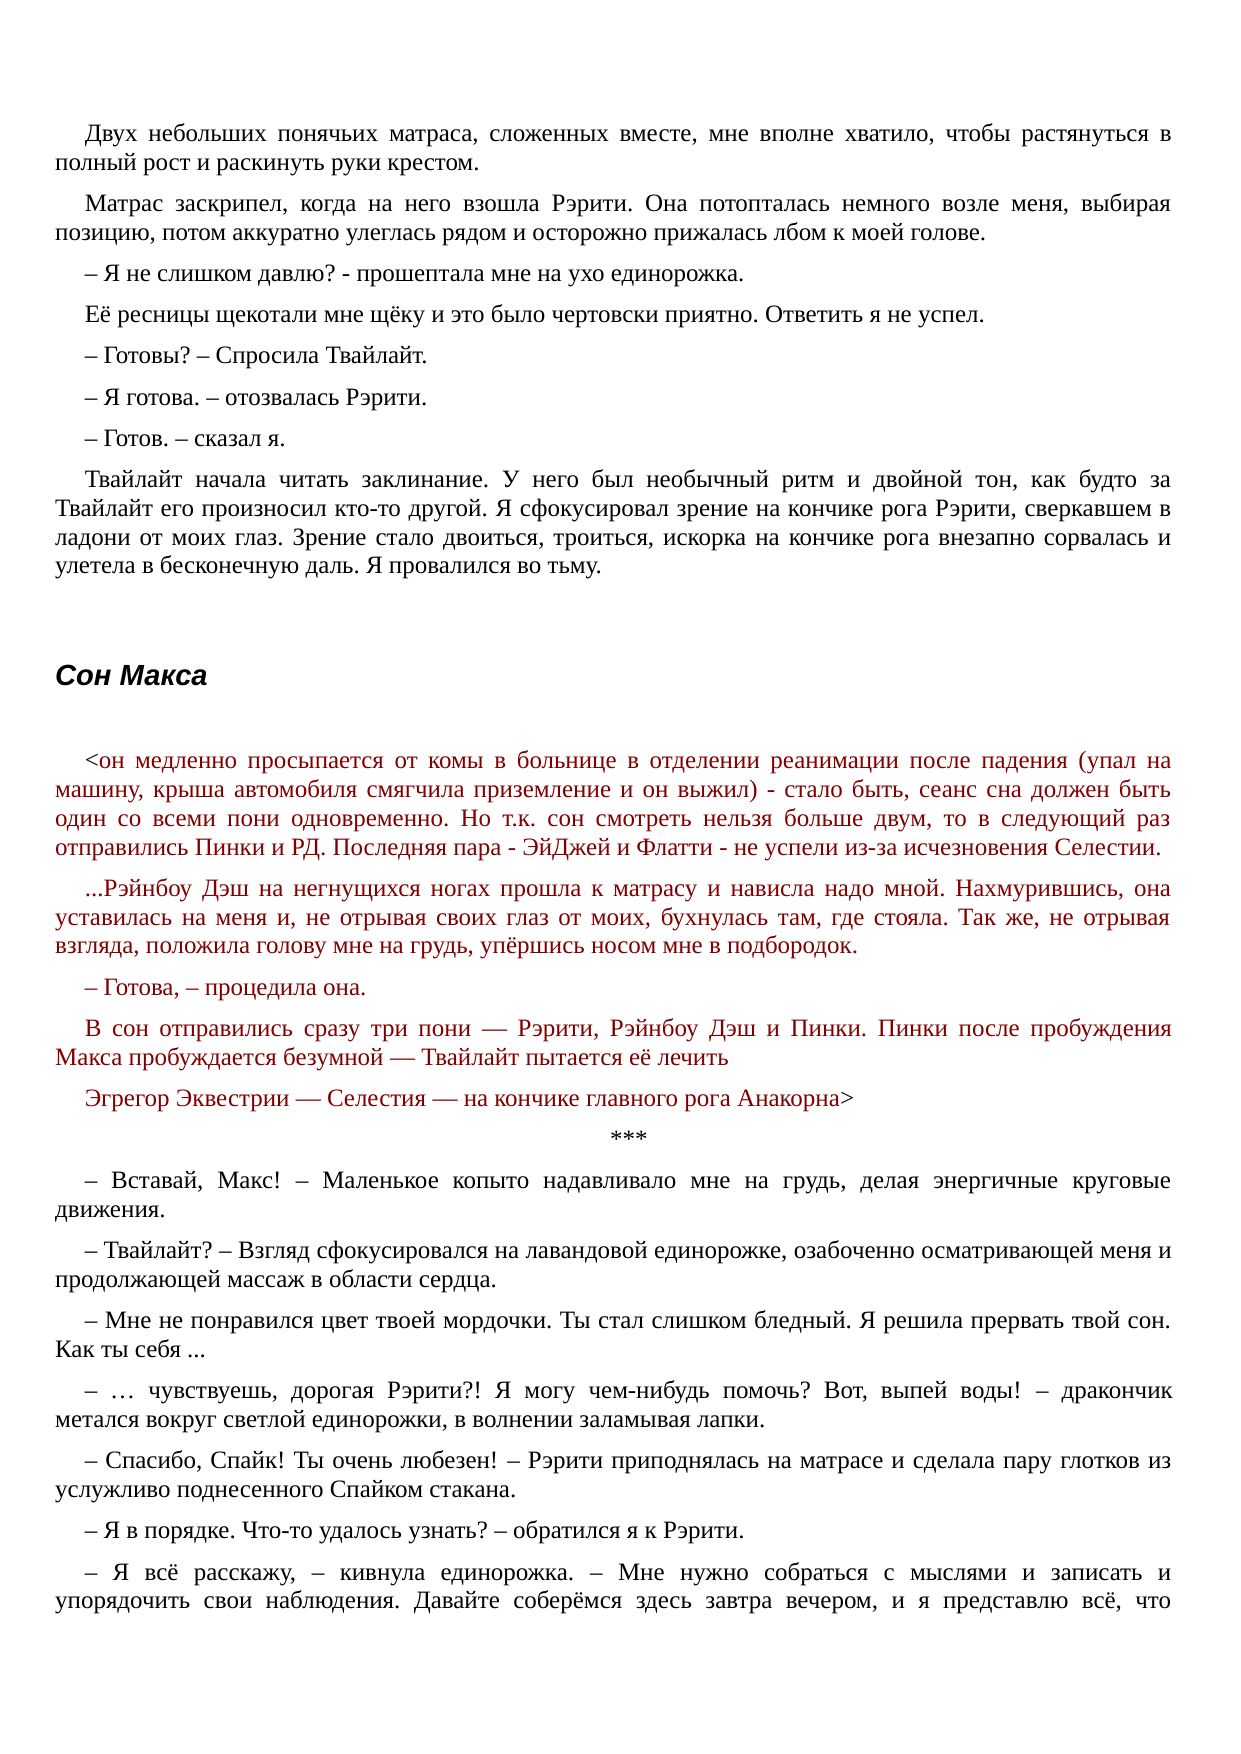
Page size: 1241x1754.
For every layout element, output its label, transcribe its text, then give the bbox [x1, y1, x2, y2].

text Её ресницы щекотали мне щёку и это было чертовски приятно. Ответить я не успел. [55, 299, 1172, 328]
text – Я в порядке. Что-то удалось узнать? – обратился я к Рэрити. [55, 1515, 1172, 1544]
text Твайлайт начала читать заклинание. У него был необычный ритм и двойной тон, как будто за Твайлайт его произносил кто-то другой. Я сфокусировал зрение на кончике рога Рэрити, сверкавшем в ладони от моих глаз. Зрение стало двоиться, троиться, искорка на кончике рога внезапно сорвалась и улетела в бесконечную даль. Я провалился во тьму. [55, 464, 1172, 579]
text – Вставай, Макс! – Маленькое копыто надавливало мне на грудь, делая энергичные круговые движения. [55, 1165, 1172, 1223]
text – Мне не понравился цвет твоей мордочки. Ты стал слишком бледный. Я решила прервать твой сон. Как ты себя ... [55, 1305, 1172, 1363]
text Матрас заскрипел, когда на него взошла Рэрити. Она потопталась немного возле меня, выбирая позицию, потом аккуратно улеглась рядом и осторожно прижалась лбом к моей голове. [55, 188, 1172, 246]
text *** [55, 1124, 1172, 1153]
text – Готовы? – Спросила Твайлайт. [55, 341, 1172, 369]
text <он медленно просыпается от комы в больнице в отделении реанимации после падения (упал на машину, крыша автомобиля смягчила приземление и он выжил) - стало быть, сеанс сна должен быть один со всеми пони одновременно. Но т.к. сон смотреть нельзя больше двум, то в следующий раз отправились Пинки и РД. Последняя пара - ЭйДжей и Флатти - не успели из-за исчезновения Селестии. [55, 745, 1172, 860]
text – … чувствуешь, дорогая Рэрити?! Я могу чем-нибудь помочь? Вот, выпей воды! – дракончик метался вокруг светлой единорожки, в волнении заламывая лапки. [55, 1375, 1172, 1433]
subtitle Сон Макса [55, 658, 1172, 692]
text ...Рэйнбоу Дэш на негнущихся ногах прошла к матрасу и нависла надо мной. Нахмурившись, она уставилась на меня и, не отрывая своих глаз от моих, бухнулась там, где стояла. Так же, не отрывая взгляда, положила голову мне на грудь, упёршись носом мне в подбородок. [55, 873, 1172, 959]
text В сон отправились сразу три пони — Рэрити, Рэйнбоу Дэш и Пинки. Пинки после пробуждения Макса пробуждается безумной — Твайлайт пытается её лечить [55, 1013, 1172, 1070]
text – Готов. – сказал я. [55, 423, 1172, 452]
text – Я готова. – отозвалась Рэрити. [55, 382, 1172, 411]
text Двух небольших понячьих матраса, сложенных вместе, мне вполне хватило, чтобы растянуться в полный рост и раскинуть руки крестом. [55, 118, 1172, 176]
text – Готова, – процедила она. [55, 972, 1172, 1000]
text – Спасибо, Спайк! Ты очень любезен! – Рэрити приподнялась на матрасе и сделала пару глотков из услужливо поднесенного Спайком стакана. [55, 1445, 1172, 1503]
text Эгрегор Эквестрии — Селестия — на кончике главного рога Анакорна> [55, 1083, 1172, 1112]
text – Я не слишком давлю? - прошептала мне на ухо единорожка. [55, 258, 1172, 287]
text – Твайлайт? – Взгляд сфокусировался на лавандовой единорожке, озабоченно осматривающей меня и продолжающей массаж в области сердца. [55, 1235, 1172, 1293]
text – Я всё расскажу, – кивнула единорожка. – Мне нужно собраться с мыслями и записать и упорядочить свои наблюдения. Давайте соберёмся здесь завтра вечером, и я представлю всё, что [55, 1557, 1172, 1614]
